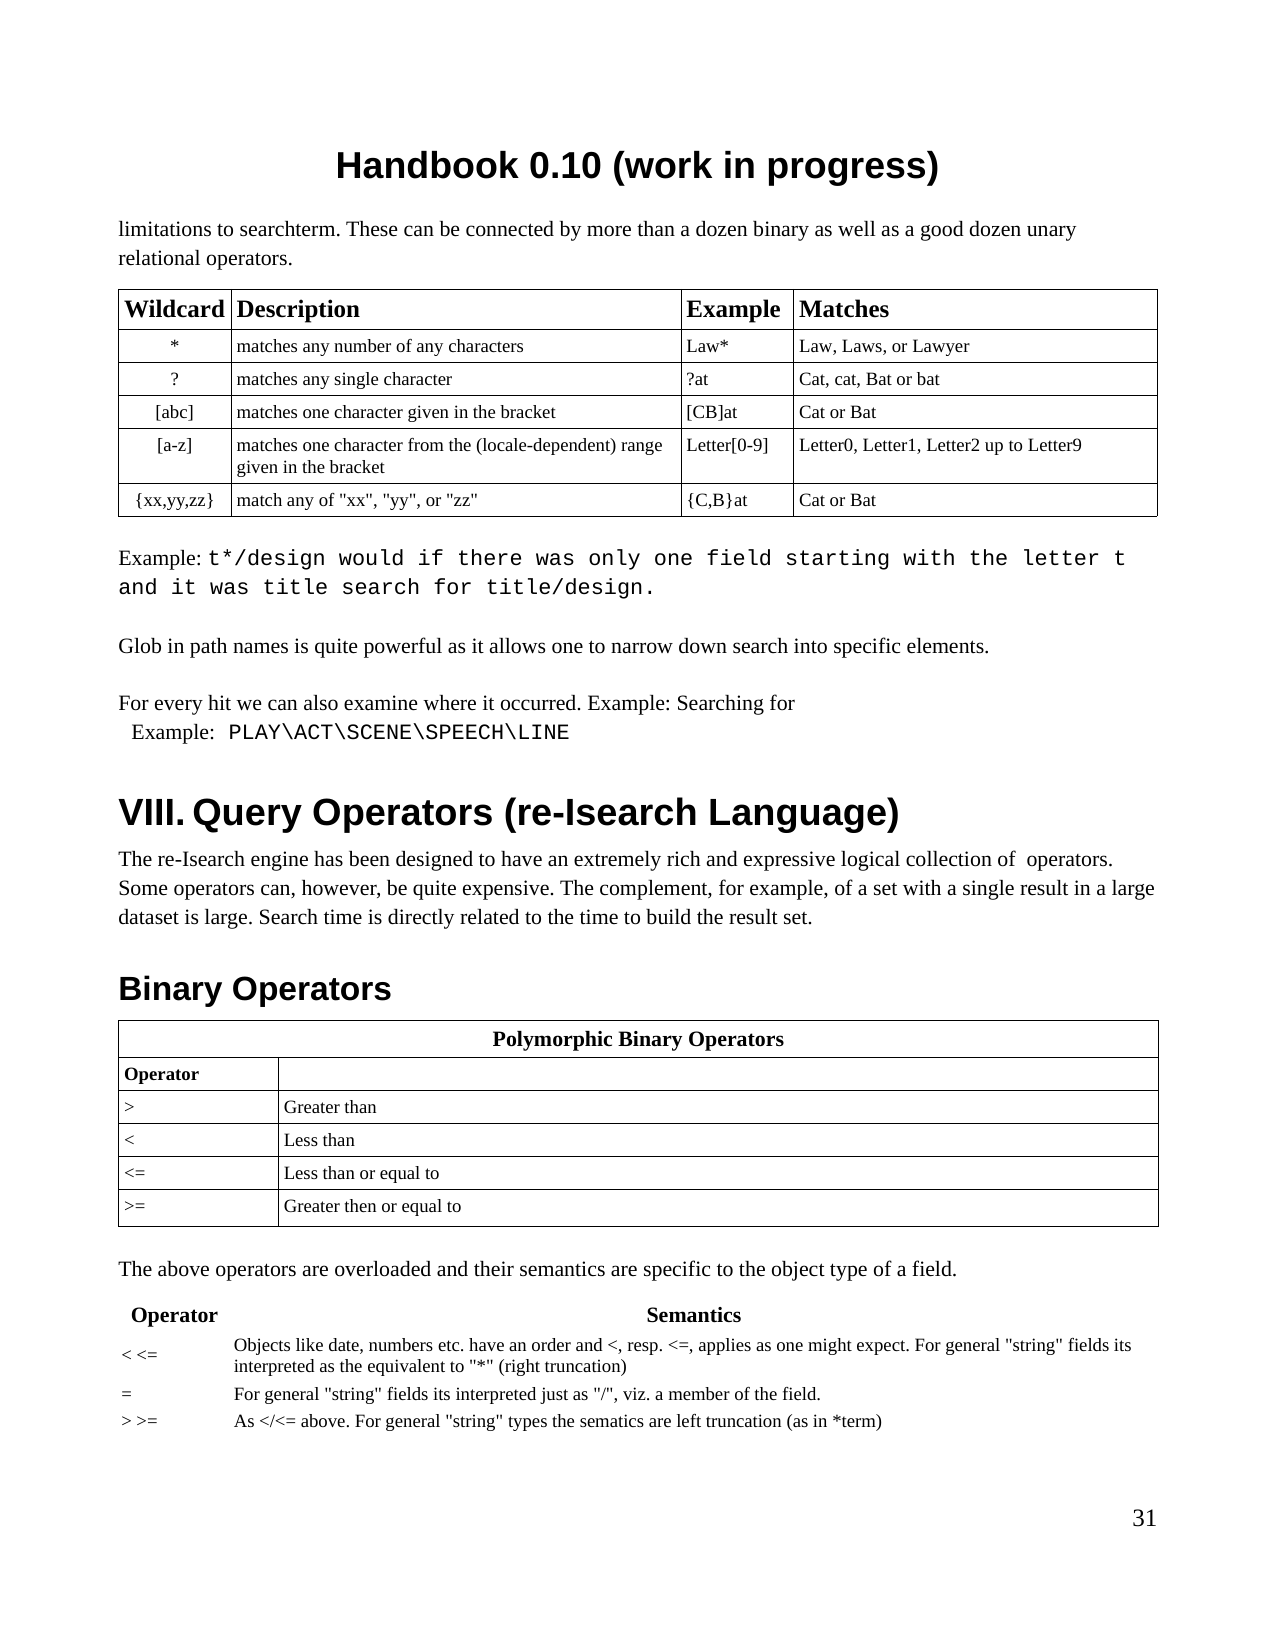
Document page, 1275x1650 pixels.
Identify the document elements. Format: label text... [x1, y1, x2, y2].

table_cell > [119, 1091, 278, 1123]
table_cell Law, Laws, or Lawyer [794, 330, 1157, 362]
table_cell match any of "xx", "yy", or "zz" [232, 484, 681, 516]
table_cell Greater then or equal to [279, 1190, 1158, 1226]
table_cell Operator [119, 1058, 278, 1090]
table_cell <= [119, 1157, 278, 1189]
table_cell Less than [279, 1124, 1158, 1156]
table_cell Cat or Bat [794, 396, 1157, 428]
table_cell < [119, 1124, 278, 1156]
table_cell ?at [682, 363, 793, 395]
table_header Semantics [231, 1300, 1157, 1331]
table_cell For general "string" fields its interpreted just as "/", viz. a member of the field. [231, 1380, 1157, 1407]
text limitations to searchterm. These can be connected by more than a dozen binary as well as a good dozen unary relational operators. [118, 216, 1157, 270]
table_cell matches one character given in the bracket [232, 396, 681, 428]
text For every hit we can also examine where it occurred. Example: Searching for [118, 690, 1157, 715]
table_cell = [118, 1380, 231, 1407]
table_cell > >= [118, 1407, 231, 1434]
table_cell Less than or equal to [279, 1157, 1158, 1189]
table_cell Cat or Bat [794, 484, 1157, 516]
table_header Matches [794, 290, 1157, 329]
table_header Polymorphic Binary Operators [119, 1021, 1158, 1057]
table_cell matches any number of any characters [232, 330, 681, 362]
table_cell {C,B}at [682, 484, 793, 516]
table_cell [a-z] [119, 429, 231, 483]
table_cell [CB]at [682, 396, 793, 428]
table_cell Law* [682, 330, 793, 362]
table_cell >= [119, 1190, 278, 1226]
text Example: PLAY\ACT\SCENE\SPEECH\LINE [118, 719, 1157, 746]
table_cell ? [119, 363, 231, 395]
table_header Wildcard [119, 290, 231, 329]
table_cell {xx,yy,zz} [119, 484, 231, 516]
text Example: t*/design would if there was only one field starting with the letter t and it was title search for title/design. [118, 545, 1157, 601]
table_cell matches any single character [232, 363, 681, 395]
table_cell Cat, cat, Bat or bat [794, 363, 1157, 395]
text Glob in path names is quite powerful as it allows one to narrow down search into specific elements. [118, 633, 1157, 658]
table_cell Objects like date, numbers etc. have an order and <, resp. <=, applies as one might expect. For general "string" fields its interpreted as the equivalent to "*" (right truncation) [231, 1331, 1157, 1379]
subtitle Query Operators (re-Isearch Language) [118, 790, 1157, 834]
table_cell Letter0, Letter1, Letter2 up to Letter9 [794, 429, 1157, 483]
table_cell [abc] [119, 396, 231, 428]
table_header Operator [118, 1300, 231, 1331]
subtitle Binary Operators [118, 969, 1157, 1007]
text The above operators are overloaded and their semantics are specific to the object type of a field. [118, 1256, 1157, 1281]
table_cell matches one character from the (locale-dependent) range given in the bracket [232, 429, 681, 483]
text The re-Isearch engine has been designed to have an extremely rich and expressive logical collection of operators. Some operators can, however, be quite expensive. The complement, for example, of a set with a single result in a large dataset is large. Search time is directly related to the time to build the result set. [118, 846, 1157, 929]
table_cell [279, 1058, 1158, 1090]
table_cell * [119, 330, 231, 362]
table_header Example [682, 290, 793, 329]
table_cell As </<= above. For general "string" types the sematics are left truncation (as in *term) [231, 1407, 1157, 1434]
table_cell Greater than [279, 1091, 1158, 1123]
table_cell Letter[0-9] [682, 429, 793, 483]
table_cell < <= [118, 1331, 231, 1379]
table_header Description [232, 290, 681, 329]
